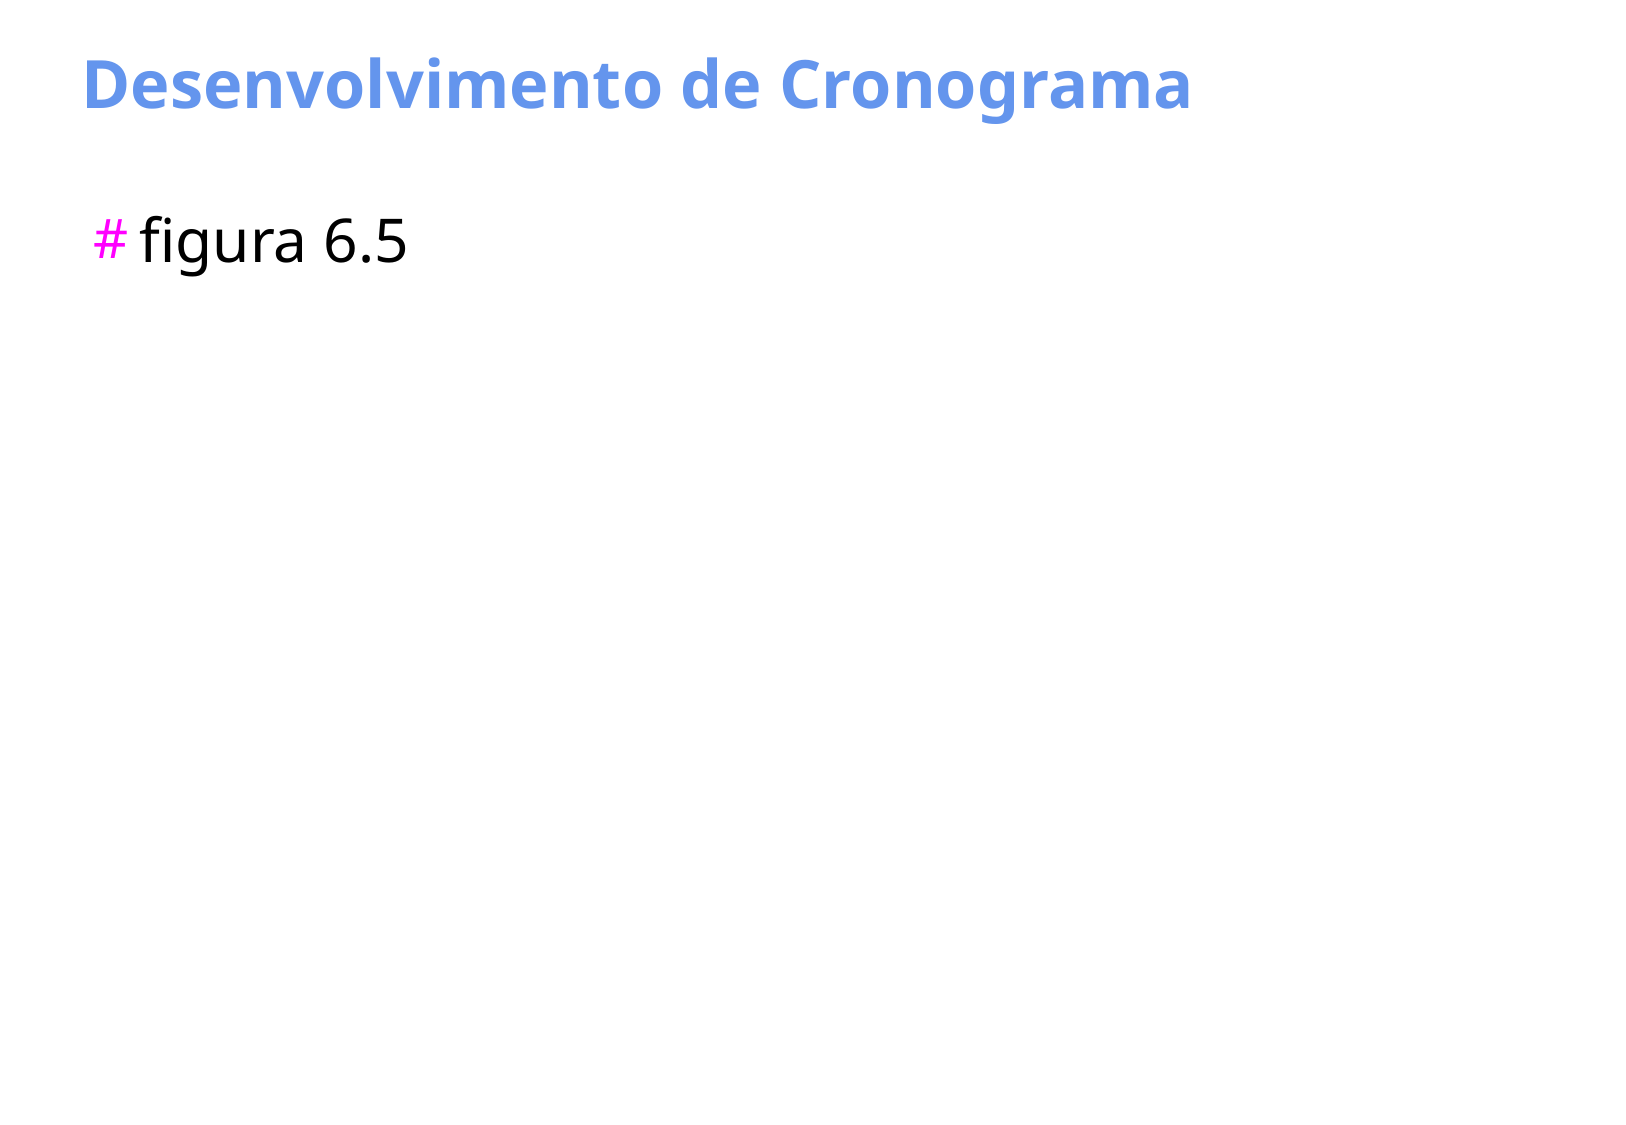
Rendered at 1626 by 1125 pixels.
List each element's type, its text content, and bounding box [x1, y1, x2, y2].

title Desenvolvimento de Cronograma [81, 41, 1544, 122]
list Figura 6.5 [81, 165, 1544, 1016]
